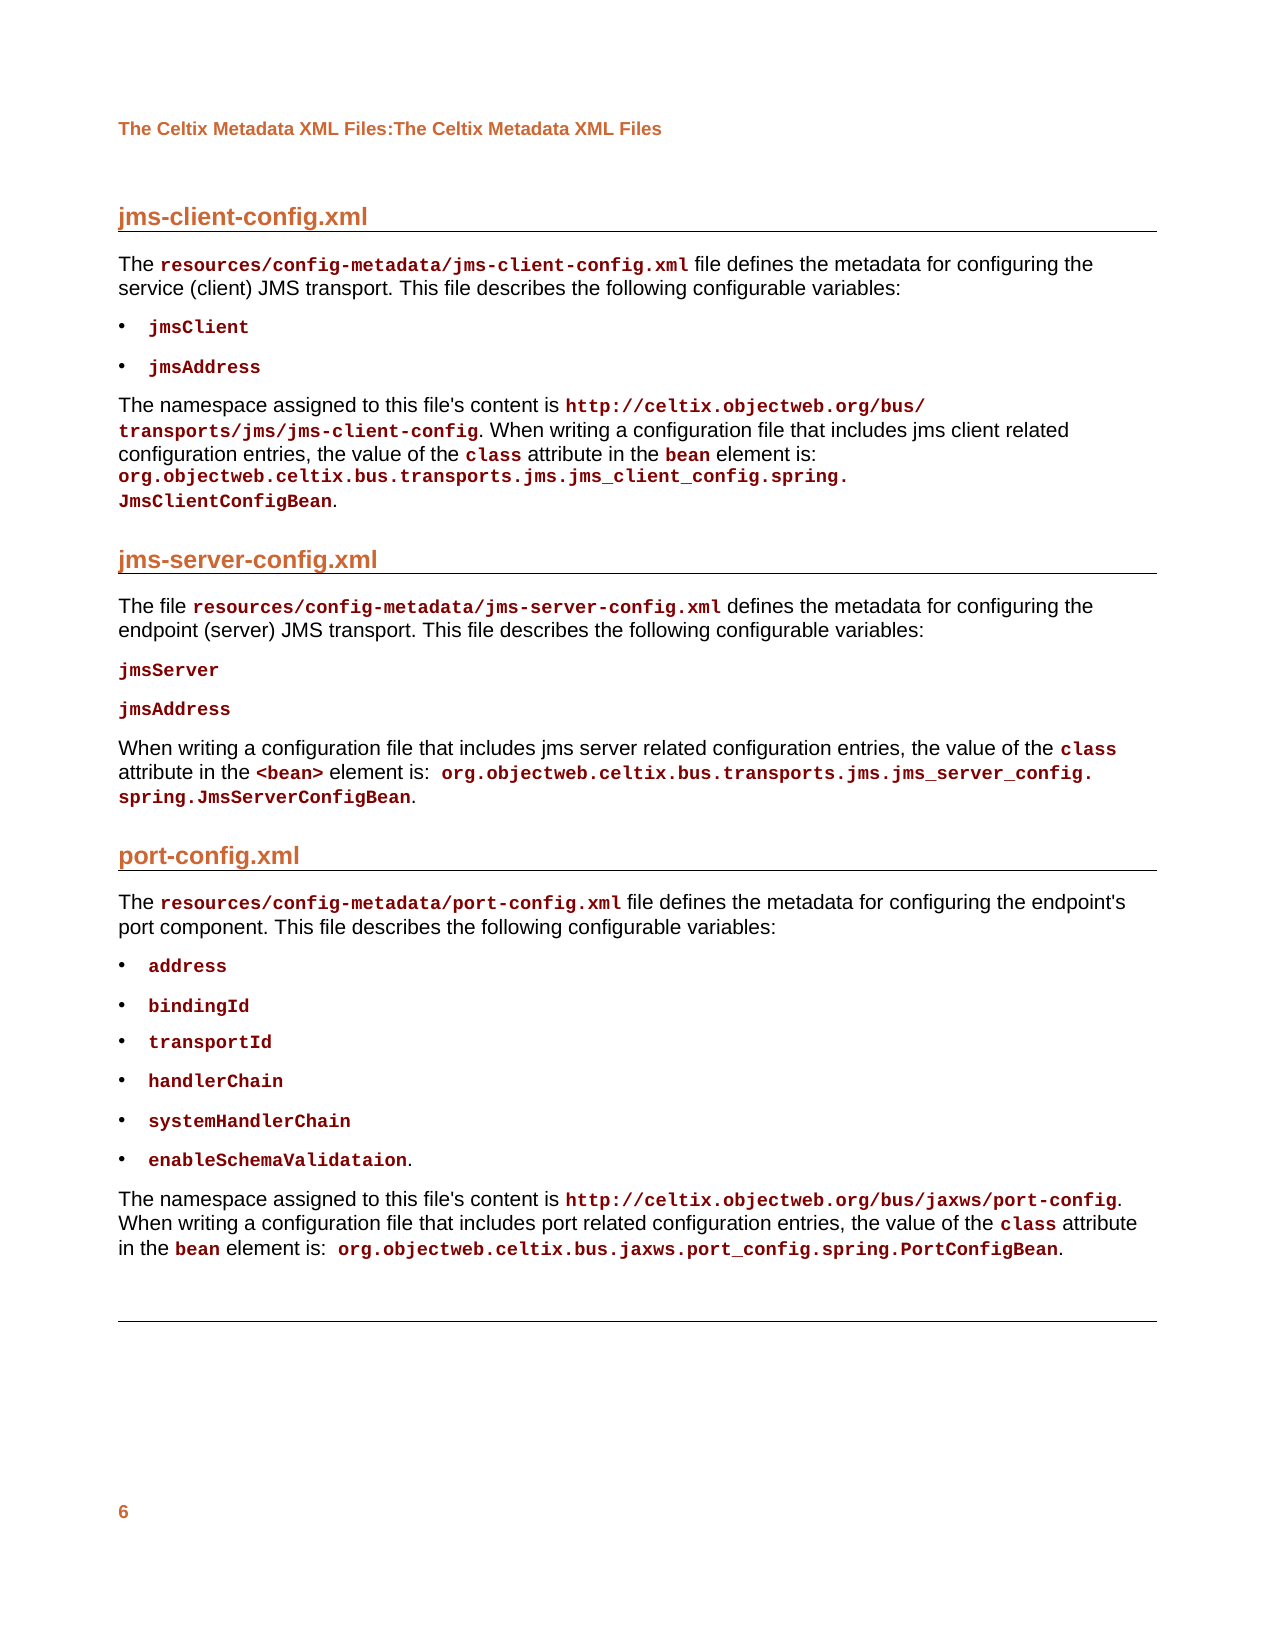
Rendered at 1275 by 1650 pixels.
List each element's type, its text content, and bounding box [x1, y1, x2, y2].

text port-config.xml [118, 842, 1157, 870]
text jms-server-config.xml [118, 545, 1157, 573]
text The file resources/config-metadata/jms-server-config.xml defines the metadata for configuring the endpoint (server) JMS transport. This file describes the following configurable variables: [118, 594, 1157, 642]
text The namespace assigned to this file's content is http://celtix.objectweb.org/bus/jaxws/port-config. When writing a configuration file that includes port related configuration entries, the value of the class attribute in the bean element is: org.objectweb.celtix.bus.jaxws.port_config.spring.PortConfigBean. [118, 1187, 1157, 1261]
text jmsAddress [118, 697, 1157, 721]
text jmsServer [118, 657, 1157, 682]
text jms-client-config.xml [118, 203, 1157, 231]
list enableSchemaValidataion. [118, 1148, 1157, 1172]
list bindingId [118, 993, 1157, 1018]
list handlerChain [118, 1069, 1157, 1093]
list systemHandlerChain [118, 1108, 1157, 1133]
list address [118, 954, 1157, 978]
list jmsClient [118, 315, 1157, 339]
text When writing a configuration file that includes jms server related configuration entries, the value of the class attribute in the <bean> element is: org.objectweb.celtix.bus.transports.jms.jms_server_config. spring.JmsServerConfigBean. [118, 736, 1157, 809]
list transportId [118, 1033, 1157, 1054]
text The resources/config-metadata/port-config.xml file defines the metadata for configuring the endpoint's port component. This file describes the following configurable variables: [118, 891, 1157, 939]
list jmsAddress [118, 354, 1157, 379]
text The namespace assigned to this file's content is http://celtix.objectweb.org/bus/ transports/jms/jms-client-config. When writing a configuration file that includes jms client related configuration entries, the value of the class attribute in the bean element is: org.objectweb.celtix.bus.transports.jms.jms_client_config.spring. JmsClientConfigBean. [118, 394, 1157, 513]
text The resources/config-metadata/jms-client-config.xml file defines the metadata for configuring the service (client) JMS transport. This file describes the following configurable variables: [118, 252, 1157, 300]
